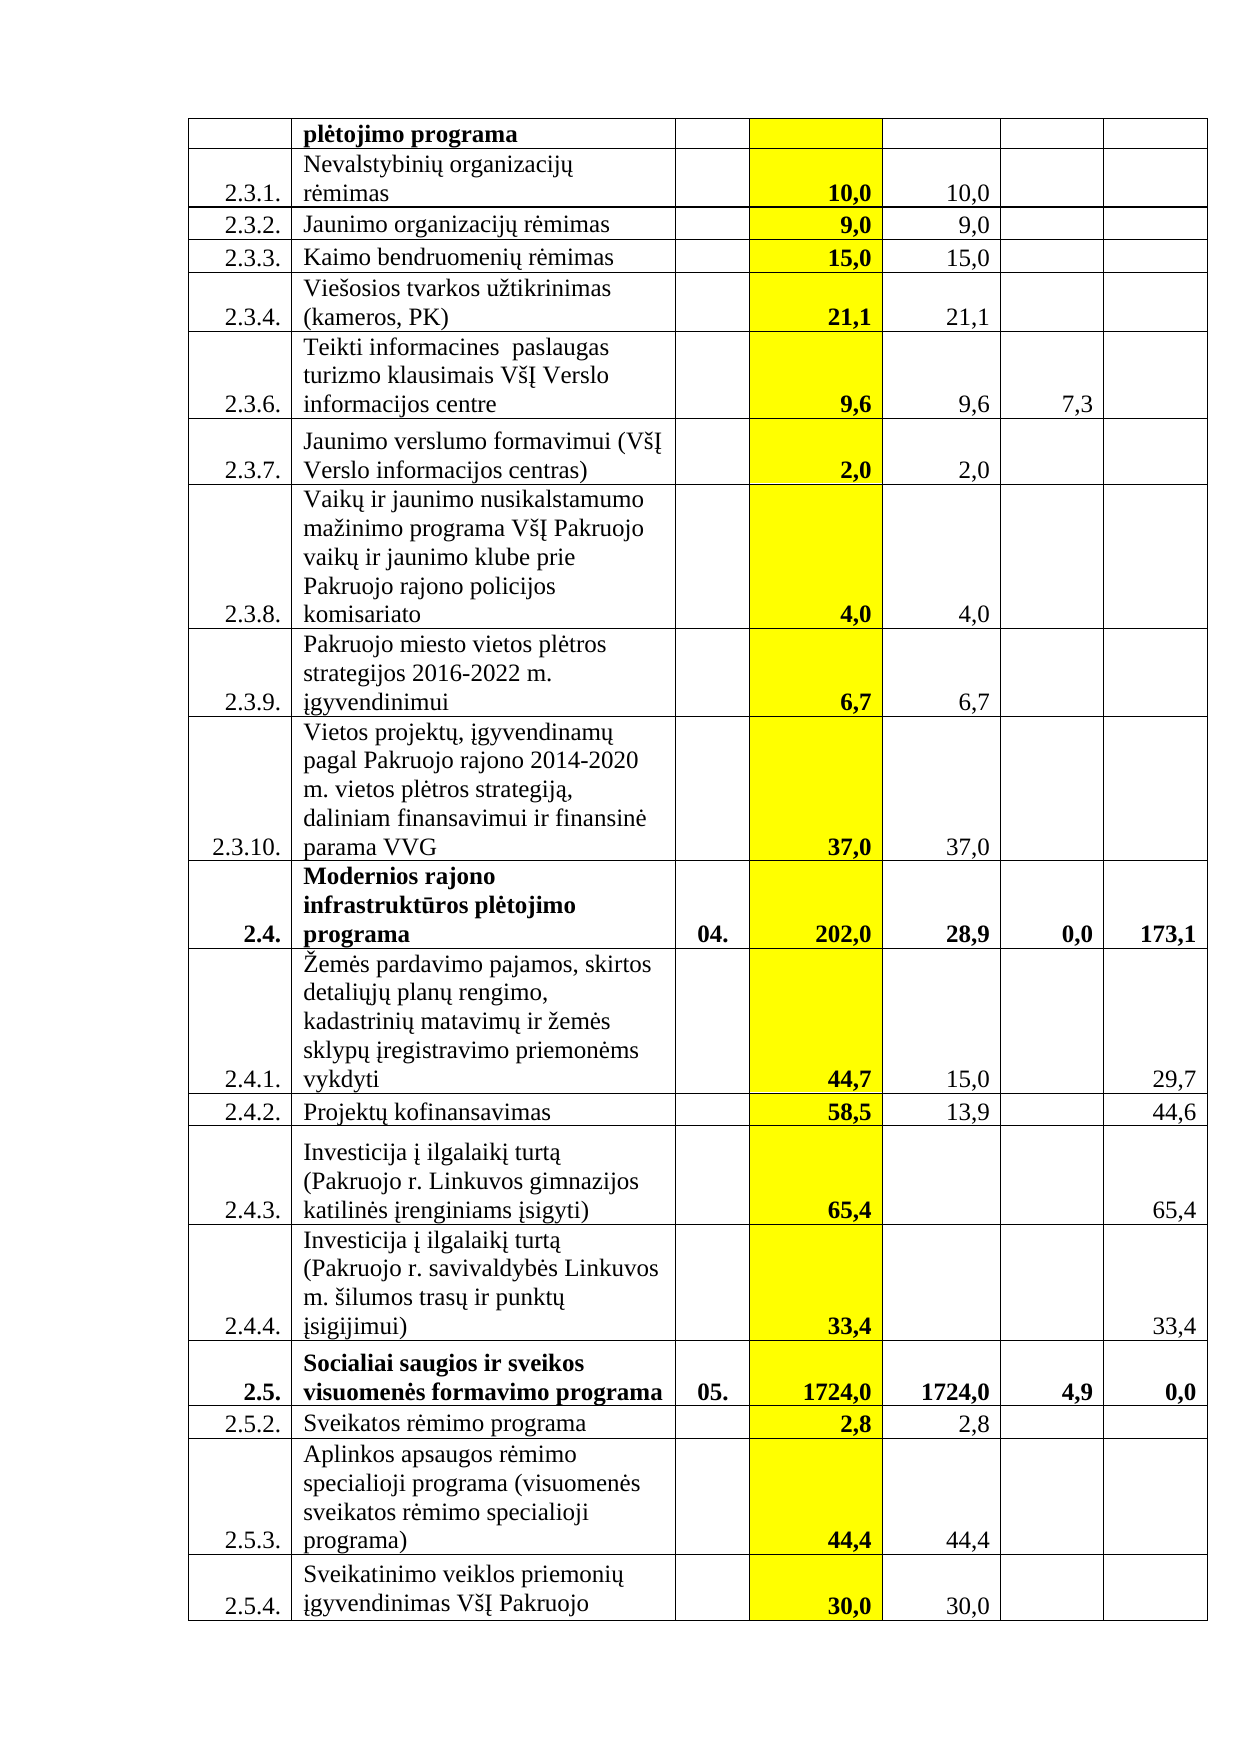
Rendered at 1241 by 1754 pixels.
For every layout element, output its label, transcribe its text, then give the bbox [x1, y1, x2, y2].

table_cell [1104, 629, 1207, 716]
table_cell 15,0 [883, 240, 1000, 272]
table_cell Teikti informacines paslaugas turizmo klausimais VšĮ Verslo informacijos centre [292, 332, 675, 418]
table_cell [1001, 1555, 1103, 1620]
table_cell Socialiai saugios ir sveikos visuomenės formavimo programa [292, 1341, 675, 1405]
table_cell 2.3.2. [189, 208, 291, 239]
table_cell Vietos projektų, įgyvendinamų pagal Pakruojo rajono 2014-2020 m. vietos plėtros strategiją, daliniam finansavimui ir finansinė parama VVG [292, 717, 675, 860]
table_cell [676, 419, 749, 483]
table_cell 2,0 [750, 419, 882, 483]
table_cell 44,4 [750, 1439, 882, 1554]
table_cell [1104, 717, 1207, 860]
table_cell 2.5.4. [189, 1555, 291, 1620]
table_cell 2,0 [883, 419, 1000, 483]
table_cell 2.5.2. [189, 1406, 291, 1438]
table_cell 44,6 [1104, 1094, 1207, 1125]
table_cell [1104, 485, 1207, 628]
table_cell Jaunimo organizacijų rėmimas [292, 208, 675, 239]
table_cell 2,8 [750, 1406, 882, 1438]
table_cell 202,0 [750, 861, 882, 948]
table_cell 7,3 [1001, 332, 1103, 418]
table_cell [1104, 208, 1207, 239]
table_cell Projektų kofinansavimas [292, 1094, 675, 1125]
table_cell [676, 1225, 749, 1340]
table_cell 2.4. [189, 861, 291, 948]
table_cell 9,0 [750, 208, 882, 239]
table_cell Jaunimo verslumo formavimui (VšĮ Verslo informacijos centras) [292, 419, 675, 483]
table_cell 13,9 [883, 1094, 1000, 1125]
table_cell 2,8 [883, 1406, 1000, 1438]
table_cell 0,0 [1104, 1341, 1207, 1405]
table_cell 1724,0 [750, 1341, 882, 1405]
table_cell 15,0 [750, 240, 882, 272]
table_cell [1104, 419, 1207, 483]
table_cell Nevalstybinių organizacijų rėmimas [292, 149, 675, 206]
table_cell Pakruojo miesto vietos plėtros strategijos 2016-2022 m. įgyvendinimui [292, 629, 675, 716]
table_cell 44,7 [750, 949, 882, 1092]
table_cell [676, 149, 749, 206]
table_cell 9,6 [750, 332, 882, 418]
table_cell 33,4 [750, 1225, 882, 1340]
table_cell [1001, 419, 1103, 483]
table_cell [189, 119, 291, 148]
table_cell 44,4 [883, 1439, 1000, 1554]
table_cell 10,0 [750, 149, 882, 206]
table_cell [1001, 1225, 1103, 1340]
table_cell Viešosios tvarkos užtikrinimas (kameros, PK) [292, 273, 675, 331]
table_cell [1104, 119, 1207, 148]
table_cell 4,0 [750, 485, 882, 628]
table_cell 2.4.2. [189, 1094, 291, 1125]
table_cell plėtojimo programa [292, 119, 675, 148]
table_cell 2.3.9. [189, 629, 291, 716]
table_cell 6,7 [883, 629, 1000, 716]
table_cell [1001, 149, 1103, 206]
table_cell 28,9 [883, 861, 1000, 948]
table_cell [676, 1439, 749, 1554]
table_cell [1104, 1555, 1207, 1620]
table_cell 2.3.8. [189, 485, 291, 628]
table_cell 2.3.1. [189, 149, 291, 206]
table_cell 6,7 [750, 629, 882, 716]
table_cell 4,9 [1001, 1341, 1103, 1405]
table_cell 58,5 [750, 1094, 882, 1125]
table_cell [1001, 1406, 1103, 1438]
table_cell [1001, 1094, 1103, 1125]
table_cell Investicija į ilgalaikį turtą (Pakruojo r. savivaldybės Linkuvos m. šilumos trasų ir punktų įsigijimui) [292, 1225, 675, 1340]
table_cell [676, 1094, 749, 1125]
table_cell 2.5.3. [189, 1439, 291, 1554]
table_cell [883, 1126, 1000, 1224]
table_cell [676, 332, 749, 418]
table_cell [1001, 629, 1103, 716]
table_cell [1001, 717, 1103, 860]
table_cell [676, 119, 749, 148]
table_cell [1001, 240, 1103, 272]
table_cell [676, 629, 749, 716]
table_cell 15,0 [883, 949, 1000, 1092]
table_cell Aplinkos apsaugos rėmimo specialioji programa (visuomenės sveikatos rėmimo specialioji programa) [292, 1439, 675, 1554]
table_cell [676, 240, 749, 272]
table_cell 2.4.1. [189, 949, 291, 1092]
table_cell [1001, 485, 1103, 628]
table_cell [1001, 1439, 1103, 1554]
table_cell 05. [676, 1341, 749, 1405]
table_cell [676, 208, 749, 239]
table_cell 2.3.6. [189, 332, 291, 418]
table_cell Kaimo bendruomenių rėmimas [292, 240, 675, 272]
table_cell 37,0 [883, 717, 1000, 860]
table_cell 2.4.3. [189, 1126, 291, 1224]
table_cell [1104, 1439, 1207, 1554]
table_cell [1104, 149, 1207, 206]
table_cell 2.3.4. [189, 273, 291, 331]
table_cell 30,0 [883, 1555, 1000, 1620]
table_cell 21,1 [750, 273, 882, 331]
table_cell 33,4 [1104, 1225, 1207, 1340]
table_cell [883, 119, 1000, 148]
table_cell [1104, 332, 1207, 418]
table_cell [1001, 208, 1103, 239]
table_cell 1724,0 [883, 1341, 1000, 1405]
table_cell [1104, 1406, 1207, 1438]
table_cell [1001, 119, 1103, 148]
table_cell [750, 119, 882, 148]
table_cell [1001, 949, 1103, 1092]
table_cell 30,0 [750, 1555, 882, 1620]
table_cell 04. [676, 861, 749, 948]
table_cell 2.4.4. [189, 1225, 291, 1340]
table_cell 9,6 [883, 332, 1000, 418]
table_cell 2.3.7. [189, 419, 291, 483]
table_cell [676, 1406, 749, 1438]
table_cell 10,0 [883, 149, 1000, 206]
table_cell 2.3.3. [189, 240, 291, 272]
table_cell 4,0 [883, 485, 1000, 628]
table_cell Sveikatos rėmimo programa [292, 1406, 675, 1438]
table_cell [1104, 240, 1207, 272]
table_cell 65,4 [750, 1126, 882, 1224]
table_cell [676, 485, 749, 628]
table_cell Investicija į ilgalaikį turtą (Pakruojo r. Linkuvos gimnazijos katilinės įrenginiams įsigyti) [292, 1126, 675, 1224]
table_cell 9,0 [883, 208, 1000, 239]
table_cell 2.3.10. [189, 717, 291, 860]
table_cell 29,7 [1104, 949, 1207, 1092]
table_cell Žemės pardavimo pajamos, skirtos detaliųjų planų rengimo, kadastrinių matavimų ir žemės sklypų įregistravimo priemonėms vykdyti [292, 949, 675, 1092]
table_cell [676, 717, 749, 860]
table_cell [1001, 1126, 1103, 1224]
table_cell 2.5. [189, 1341, 291, 1405]
table_cell [676, 1555, 749, 1620]
table_cell Vaikų ir jaunimo nusikalstamumo mažinimo programa VšĮ Pakruojo vaikų ir jaunimo klube prie Pakruojo rajono policijos komisariato [292, 485, 675, 628]
table_cell [676, 949, 749, 1092]
table_cell [883, 1225, 1000, 1340]
table_cell 0,0 [1001, 861, 1103, 948]
table_cell Sveikatinimo veiklos priemonių įgyvendinimas VšĮ Pakruojo [292, 1555, 675, 1620]
table_cell 173,1 [1104, 861, 1207, 948]
table_cell [676, 1126, 749, 1224]
table_cell [676, 273, 749, 331]
table_cell [1001, 273, 1103, 331]
table_cell 37,0 [750, 717, 882, 860]
table_cell [1104, 273, 1207, 331]
table_cell 65,4 [1104, 1126, 1207, 1224]
table_cell 21,1 [883, 273, 1000, 331]
table_cell Modernios rajono infrastruktūros plėtojimo programa [292, 861, 675, 948]
